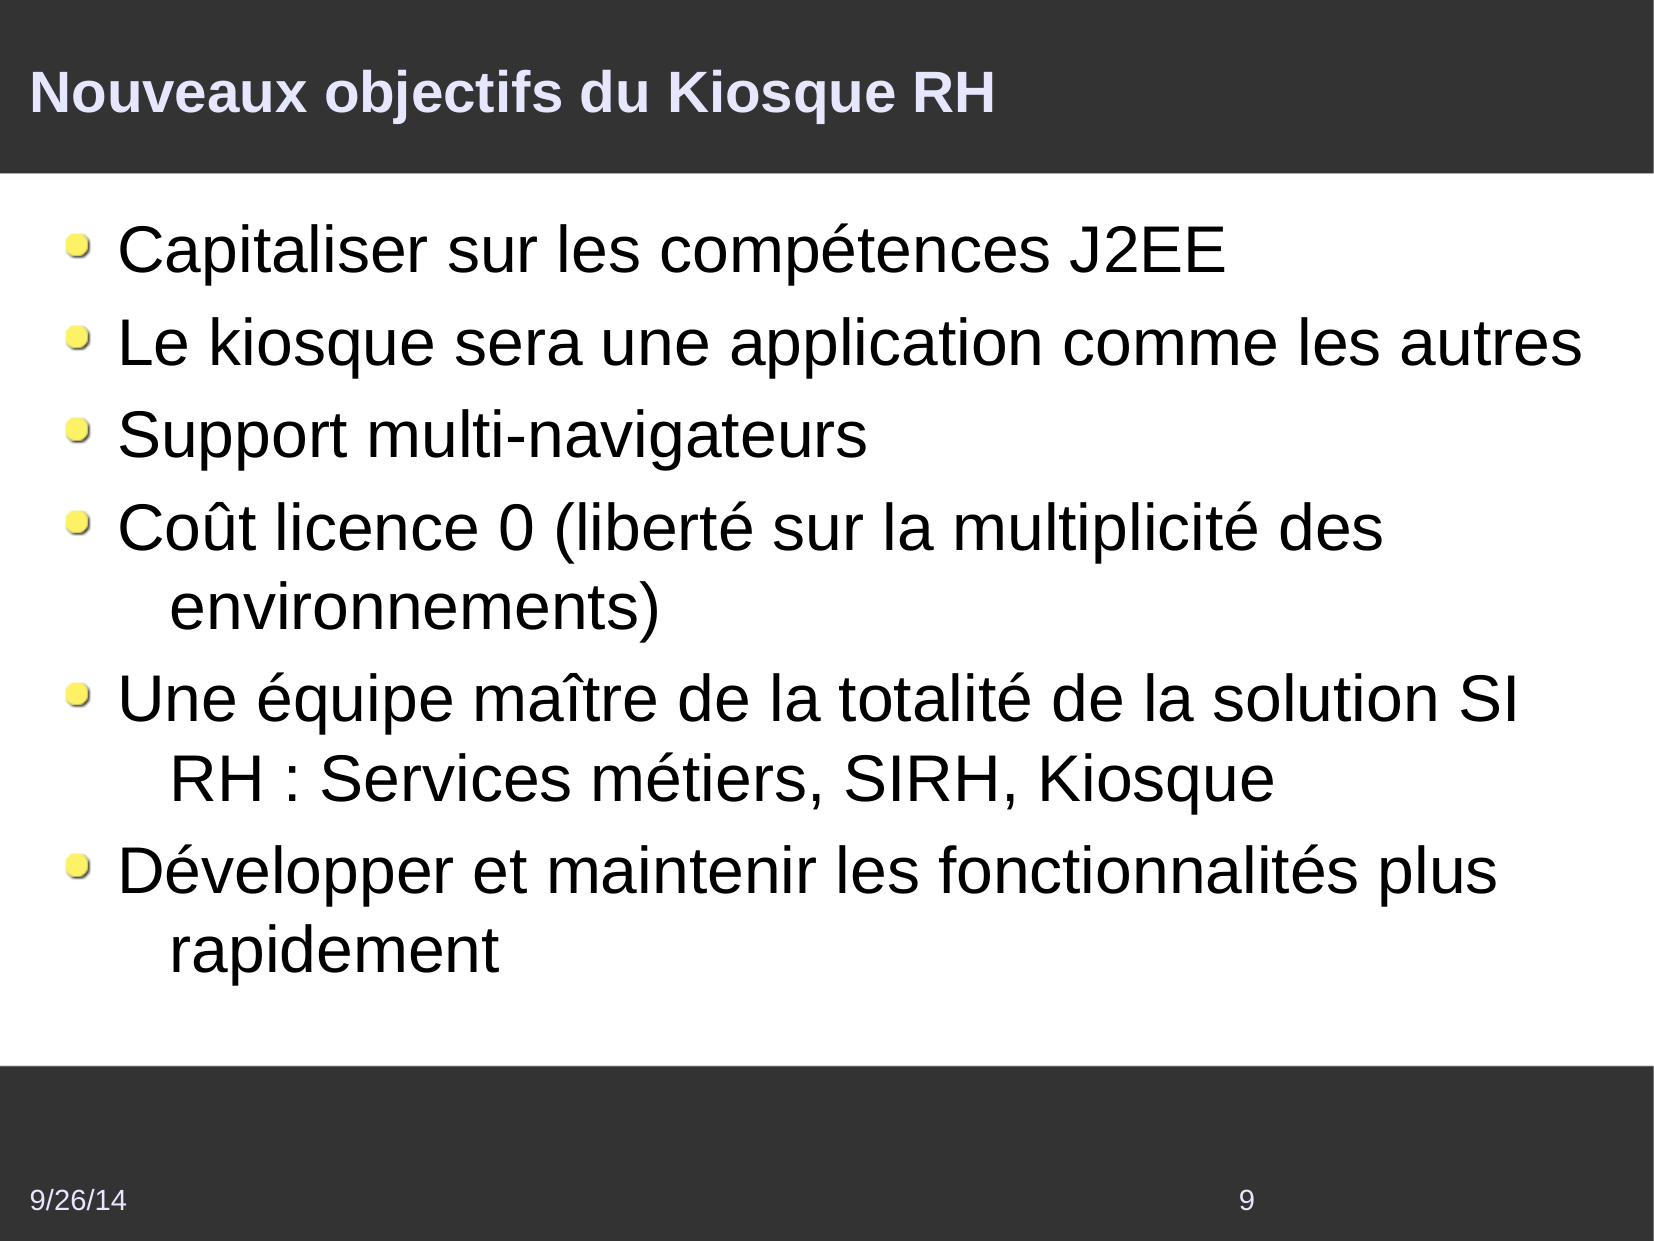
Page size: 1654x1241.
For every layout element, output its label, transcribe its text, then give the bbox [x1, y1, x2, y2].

text_box [1238, 1181, 1625, 1241]
picture [0, 0, 1654, 1241]
title Nouveaux objectifs du Kiosque RH [29, 53, 1625, 124]
list Capitaliser sur les compétences J2EE Le kiosque sera une application comme les autres Support multi-navigateurs Coût licence 0 (liberté sur la multiplicité des environnements) Une équipe maître de la totalité de la solution SI RH : Services métiers, SIRH, Kiosque Développer et maintenir les fonctionnalités plus rapidement [29, 206, 1625, 994]
text_box 9/26/14 [29, 1181, 566, 1241]
